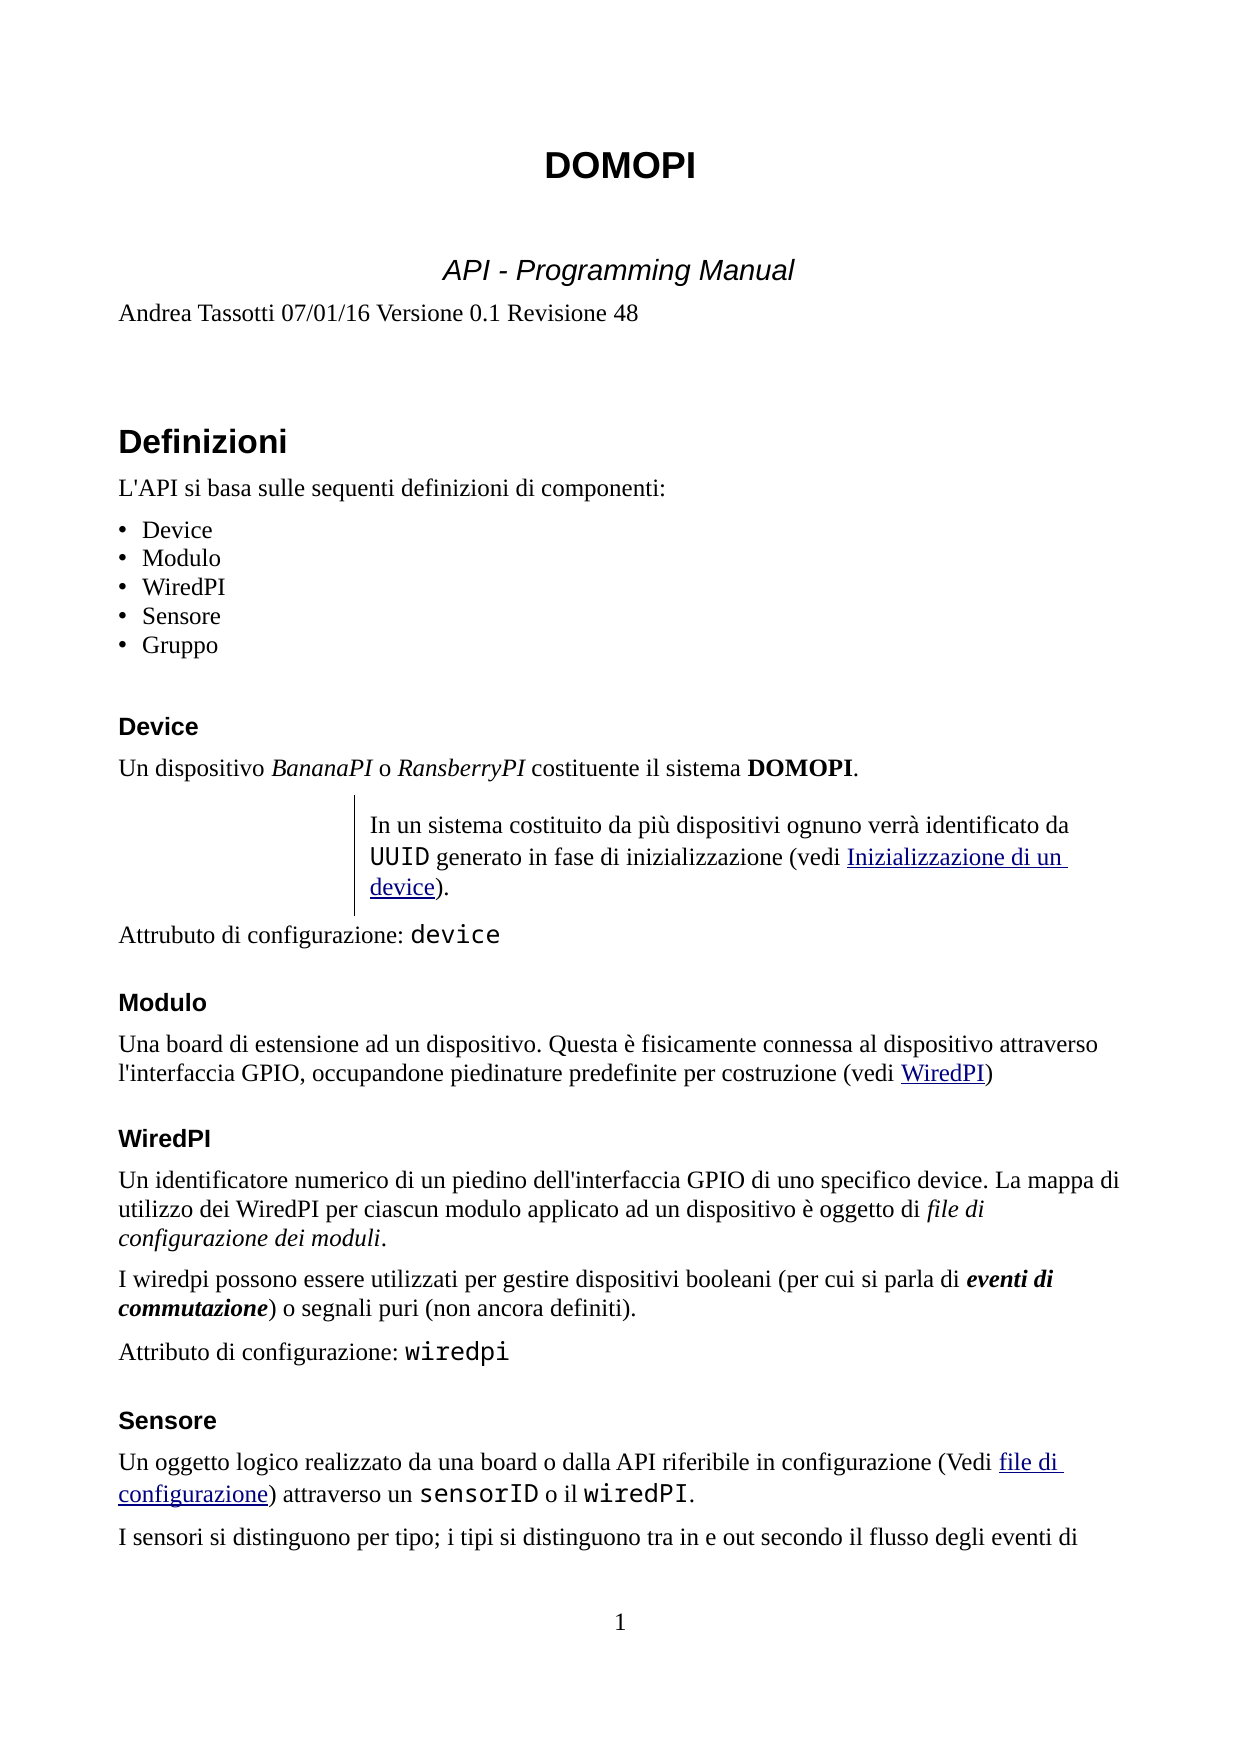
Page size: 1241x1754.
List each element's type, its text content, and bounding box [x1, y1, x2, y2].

subtitle Sensore [118, 1406, 1122, 1434]
text Un identificatore numerico di un piedino dell'interfaccia GPIO di uno specifico device. La mappa di utilizzo dei WiredPI per ciascun modulo applicato ad un dispositivo è oggetto di file di configurazione dei moduli. [118, 1165, 1122, 1252]
subtitle Modulo [118, 988, 1122, 1017]
text In un sistema costituito da più dispositivi ognuno verrà identificato da UUID generato in fase di inizializzazione (vedi Inizializzazione di un device). [355, 795, 1122, 916]
list Sensore [118, 601, 1122, 630]
text Una board di estensione ad un dispositivo. Questa è fisicamente connessa al dispositivo attraverso l'interfaccia GPIO, occupandone piedinature predefinite per costruzione (vedi WiredPI) [118, 1029, 1122, 1087]
text I wiredpi possono essere utilizzati per gestire dispositivi booleani (per cui si parla di eventi di commutazione) o segnali puri (non ancora definiti). [118, 1264, 1122, 1322]
title DOMOPI [118, 143, 1122, 186]
text Un dispositivo BananaPI o RansberryPI costituente il sistema DOMOPI. [118, 753, 1122, 782]
text I sensori si distinguono per tipo; i tipi si distinguono tra in e out secondo il flusso degli eventi di [118, 1522, 1122, 1551]
text Andrea Tassotti 07/01/16 Versione 0.1 Revisione 48 [118, 298, 1122, 327]
subtitle API - Programming Manual [118, 252, 1122, 286]
list Device [118, 515, 1122, 543]
list Modulo [118, 543, 1122, 572]
subtitle Device [118, 712, 1122, 741]
list WiredPI [118, 572, 1122, 601]
subtitle WiredPI [118, 1124, 1122, 1153]
text Attrubuto di configurazione: device [118, 916, 1122, 950]
text Attributo di configurazione: wiredpi [118, 1334, 1122, 1368]
subtitle Definizioni [118, 422, 1122, 461]
text Un oggetto logico realizzato da una board o dalla API riferibile in configurazione (Vedi file di configurazione) attraverso un sensorID o il wiredPI. [118, 1447, 1122, 1510]
text L'API si basa sulle sequenti definizioni di componenti: [118, 473, 1122, 502]
list Gruppo [118, 630, 1122, 658]
